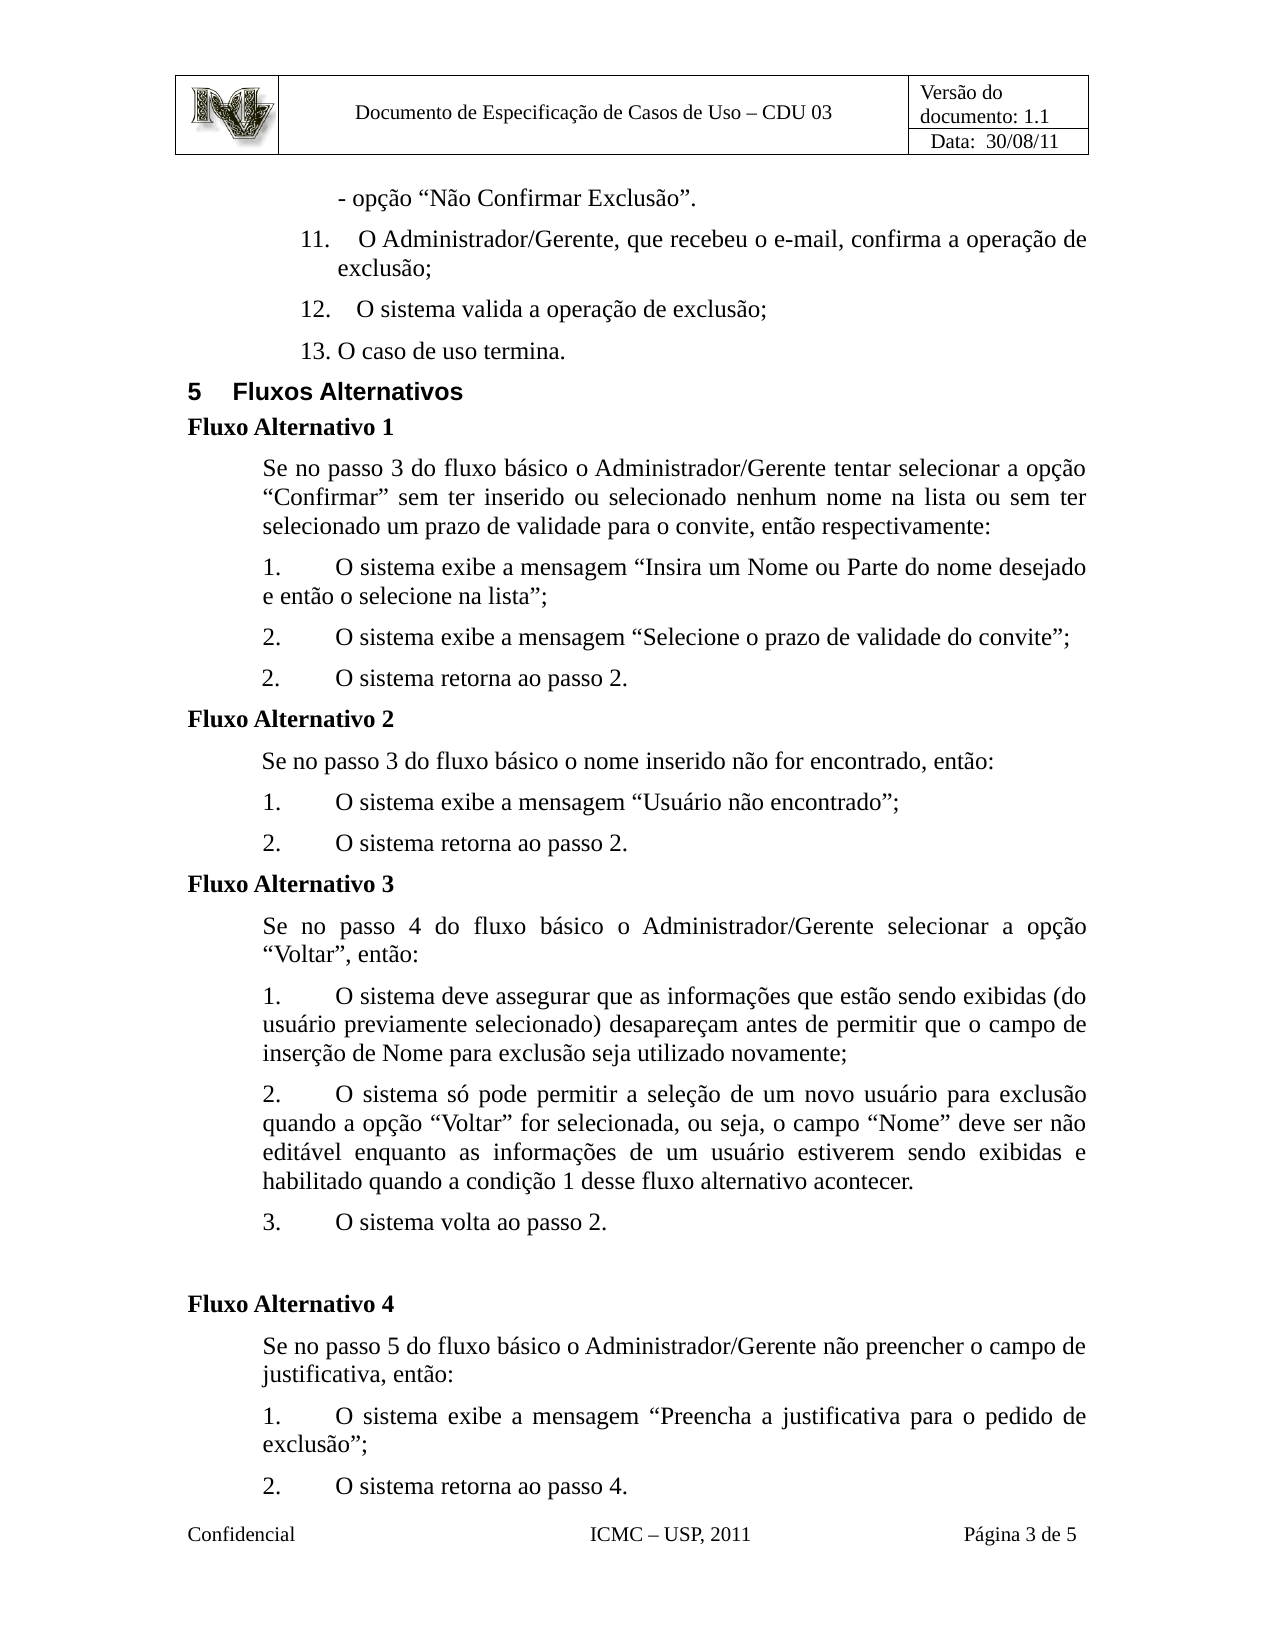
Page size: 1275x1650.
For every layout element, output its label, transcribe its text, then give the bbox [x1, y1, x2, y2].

text 2. O sistema retorna ao passo 2. [187, 828, 1087, 857]
subtitle Fluxos Alternativos [187, 377, 1087, 406]
text Se no passo 4 do fluxo básico o Administrador/Gerente selecionar a opção “Voltar”, então: [262, 911, 1087, 968]
text Se no passo 3 do fluxo básico o nome inserido não for encontrado, então: [187, 746, 1087, 774]
list O caso de uso termina. [300, 336, 1087, 364]
text 1. O sistema exibe a mensagem “Usuário não encontrado”; [187, 787, 1087, 816]
list O Administrador/Gerente, que recebeu o e-mail, confirma a operação de exclusão; [300, 224, 1087, 282]
text Se no passo 3 do fluxo básico o Administrador/Gerente tentar selecionar a opção “Confirmar” sem ter inserido ou selecionado nenhum nome na lista ou sem ter selecionado um prazo de validade para o convite, então respectivamente: [262, 453, 1087, 539]
text 2. O sistema só pode permitir a seleção de um novo usuário para exclusão quando a opção “Voltar” for selecionada, ou seja, o campo “Nome” deve ser não editável enquanto as informações de um usuário estiverem sendo exibidas e habilitado quando a condição 1 desse fluxo alternativo acontecer. [262, 1079, 1087, 1194]
text Fluxo Alternativo 1 [187, 412, 1087, 441]
text 1. O sistema deve assegurar que as informações que estão sendo exibidas (do usuário previamente selecionado) desapareçam antes de permitir que o campo de inserção de Nome para exclusão seja utilizado novamente; [262, 981, 1087, 1067]
text 2. O sistema exibe a mensagem “Selecione o prazo de validade do convite”; [262, 622, 1087, 651]
text 2. O sistema retorna ao passo 4. [262, 1471, 1087, 1499]
picture [186, 76, 277, 151]
text - opção “Não Confirmar Exclusão”. [338, 183, 1087, 212]
list O sistema valida a operação de exclusão; [300, 294, 1087, 323]
text 2. O sistema retorna ao passo 2. [187, 663, 1087, 692]
text Fluxo Alternativo 2 [187, 704, 1087, 733]
text Fluxo Alternativo 3 [187, 869, 1087, 898]
text 1. O sistema exibe a mensagem “Preencha a justificativa para o pedido de exclusão”; [262, 1401, 1087, 1458]
text Se no passo 5 do fluxo básico o Administrador/Gerente não preencher o campo de justificativa, então: [262, 1331, 1087, 1388]
text 1. O sistema exibe a mensagem “Insira um Nome ou Parte do nome desejado e então o selecione na lista”; [262, 552, 1087, 609]
text Fluxo Alternativo 4 [187, 1289, 1087, 1318]
text 3. O sistema volta ao passo 2. [262, 1207, 1087, 1236]
